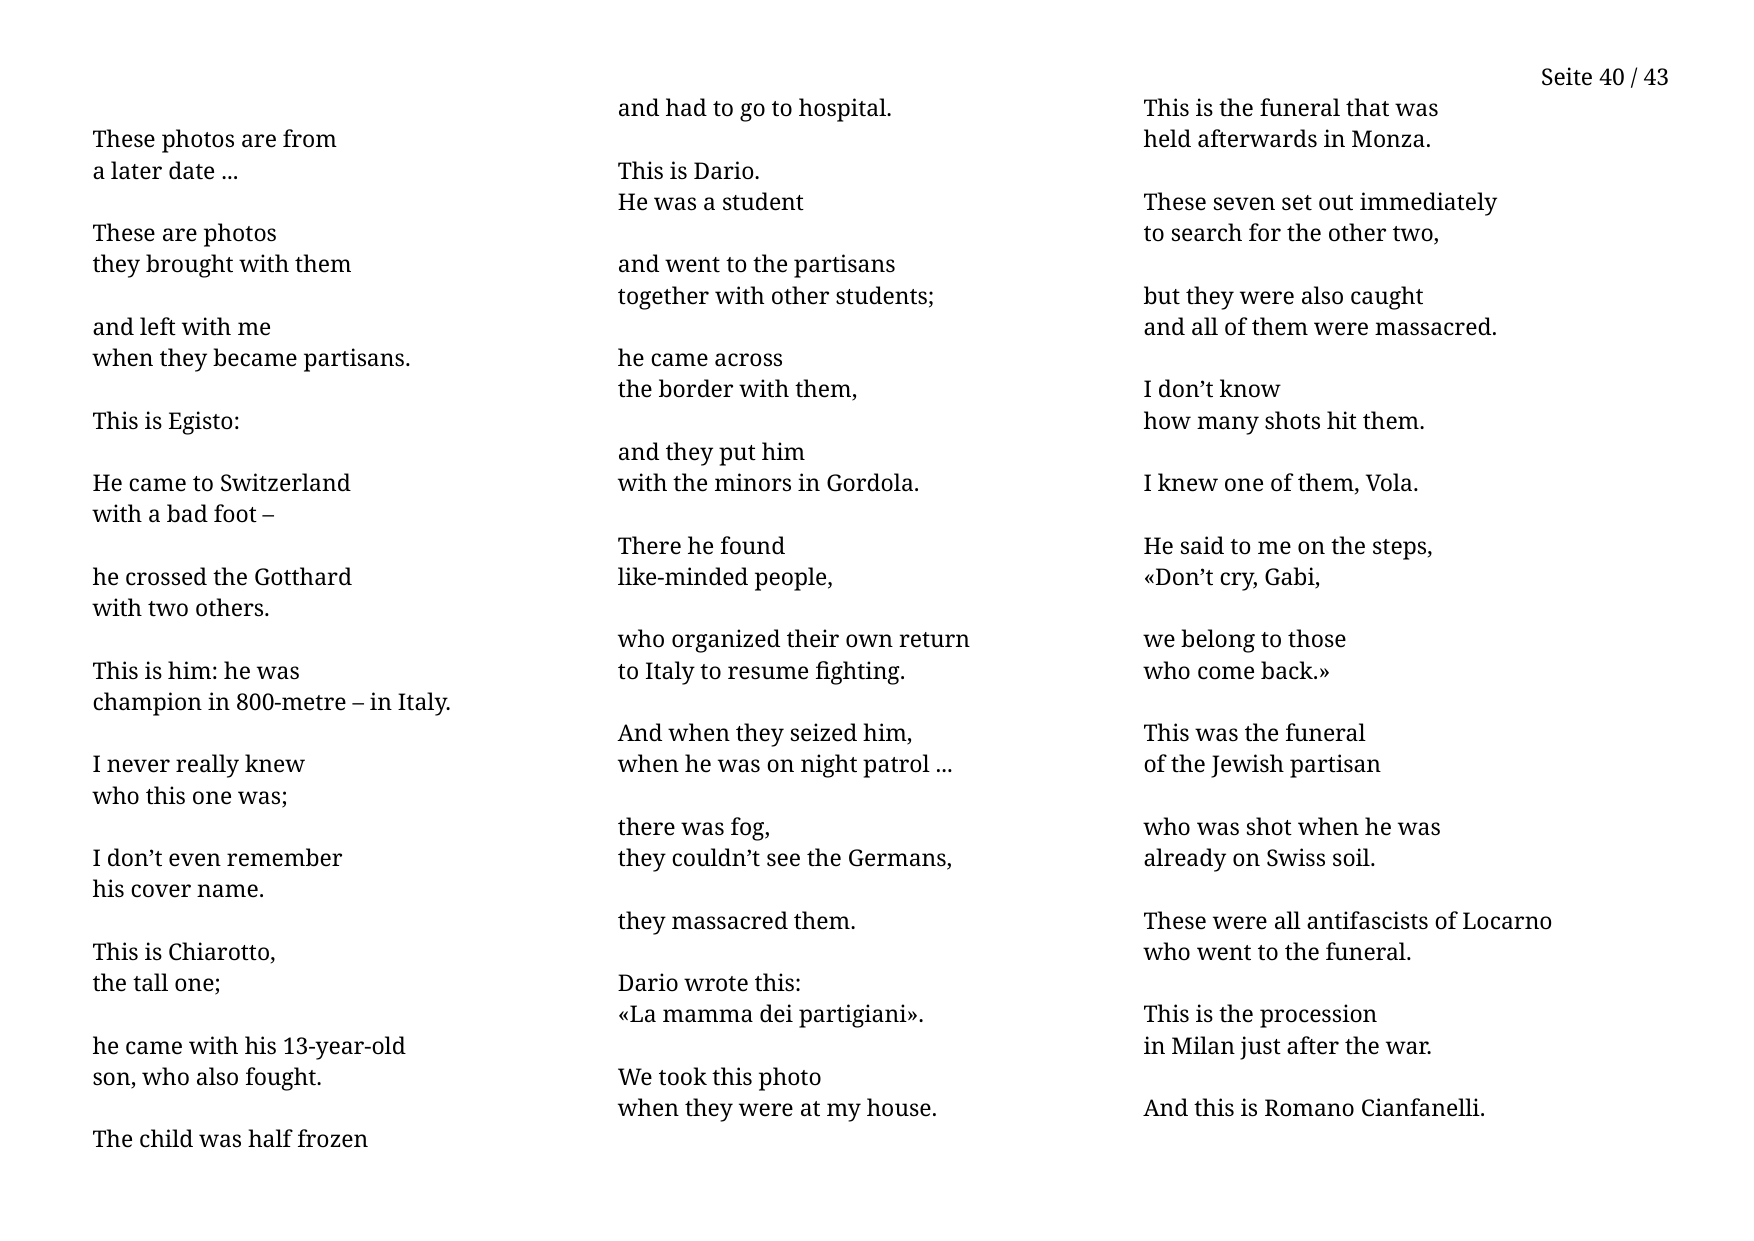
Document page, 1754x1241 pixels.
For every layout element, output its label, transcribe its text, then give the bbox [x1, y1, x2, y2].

text There he found [618, 530, 1143, 561]
text This is Chiarotto, [92, 936, 618, 967]
text and they put him [618, 436, 1143, 467]
text but they were also caught [1143, 280, 1669, 311]
text son, who also fought. [92, 1061, 618, 1092]
text This is him: he was [92, 655, 618, 686]
text who come back.» [1143, 655, 1669, 686]
text These were all antifascists of Locarno [1143, 905, 1669, 936]
text And when they seized him, [618, 717, 1143, 748]
text and went to the partisans [618, 248, 1143, 280]
text He was a student [618, 186, 1143, 217]
text to search for the other two, [1143, 217, 1669, 248]
text the border with them, [618, 373, 1143, 405]
text how many shots hit them. [1143, 405, 1669, 436]
text I don’t even remember [92, 842, 618, 873]
text and all of them were massacred. [1143, 311, 1669, 342]
text This is Egisto: [92, 405, 618, 436]
text he came across [618, 342, 1143, 373]
text who this one was; [92, 780, 618, 811]
text who was shot when he was [1143, 811, 1669, 842]
text the tall one; [92, 967, 618, 998]
text We took this photo [618, 1061, 1143, 1092]
text These photos are from [92, 123, 618, 155]
text These seven set out immediately [1143, 186, 1669, 217]
text who organized their own return [618, 623, 1143, 655]
text like-minded people, [618, 561, 1143, 592]
text of the Jewish partisan [1143, 748, 1669, 780]
text «La mamma dei partigiani». [618, 998, 1143, 1030]
text we belong to those [1143, 623, 1669, 655]
text to Italy to resume fighting. [618, 655, 1143, 686]
text The child was half frozen [92, 1123, 618, 1155]
text in Milan just after the war. [1143, 1030, 1669, 1061]
text with a bad foot – [92, 498, 618, 530]
text he crossed the Gotthard [92, 561, 618, 592]
text This is the funeral that was [1143, 92, 1669, 123]
text with two others. [92, 592, 618, 623]
text I knew one of them, Vola. [1143, 467, 1669, 498]
text He said to me on the steps, [1143, 530, 1669, 561]
text together with other students; [618, 280, 1143, 311]
text Dario wrote this: [618, 967, 1143, 998]
text a later date ... [92, 155, 618, 186]
text I don’t know [1143, 373, 1669, 405]
text they massacred them. [618, 905, 1143, 936]
text and left with me [92, 311, 618, 342]
text with the minors in Gordola. [618, 467, 1143, 498]
text This is the procession [1143, 998, 1669, 1030]
text he came with his 13-year-old [92, 1030, 618, 1061]
text when he was on night patrol ... [618, 748, 1143, 780]
text champion in 800-metre – in Italy. [92, 686, 618, 717]
text they couldn’t see the Germans, [618, 842, 1143, 873]
text These are photos [92, 217, 618, 248]
text held afterwards in Monza. [1143, 123, 1669, 155]
text there was fog, [618, 811, 1143, 842]
text his cover name. [92, 873, 618, 905]
text This is Dario. [618, 155, 1143, 186]
text and had to go to hospital. [618, 92, 1143, 123]
text I never really knew [92, 748, 618, 780]
text they brought with them [92, 248, 618, 280]
text This was the funeral [1143, 717, 1669, 748]
text already on Swiss soil. [1143, 842, 1669, 873]
text when they were at my house. [618, 1092, 1143, 1123]
text when they became partisans. [92, 342, 618, 373]
text And this is Romano Cianfanelli. [1143, 1092, 1669, 1123]
text He came to Switzerland [92, 467, 618, 498]
text «Don’t cry, Gabi, [1143, 561, 1669, 592]
text who went to the funeral. [1143, 936, 1669, 967]
